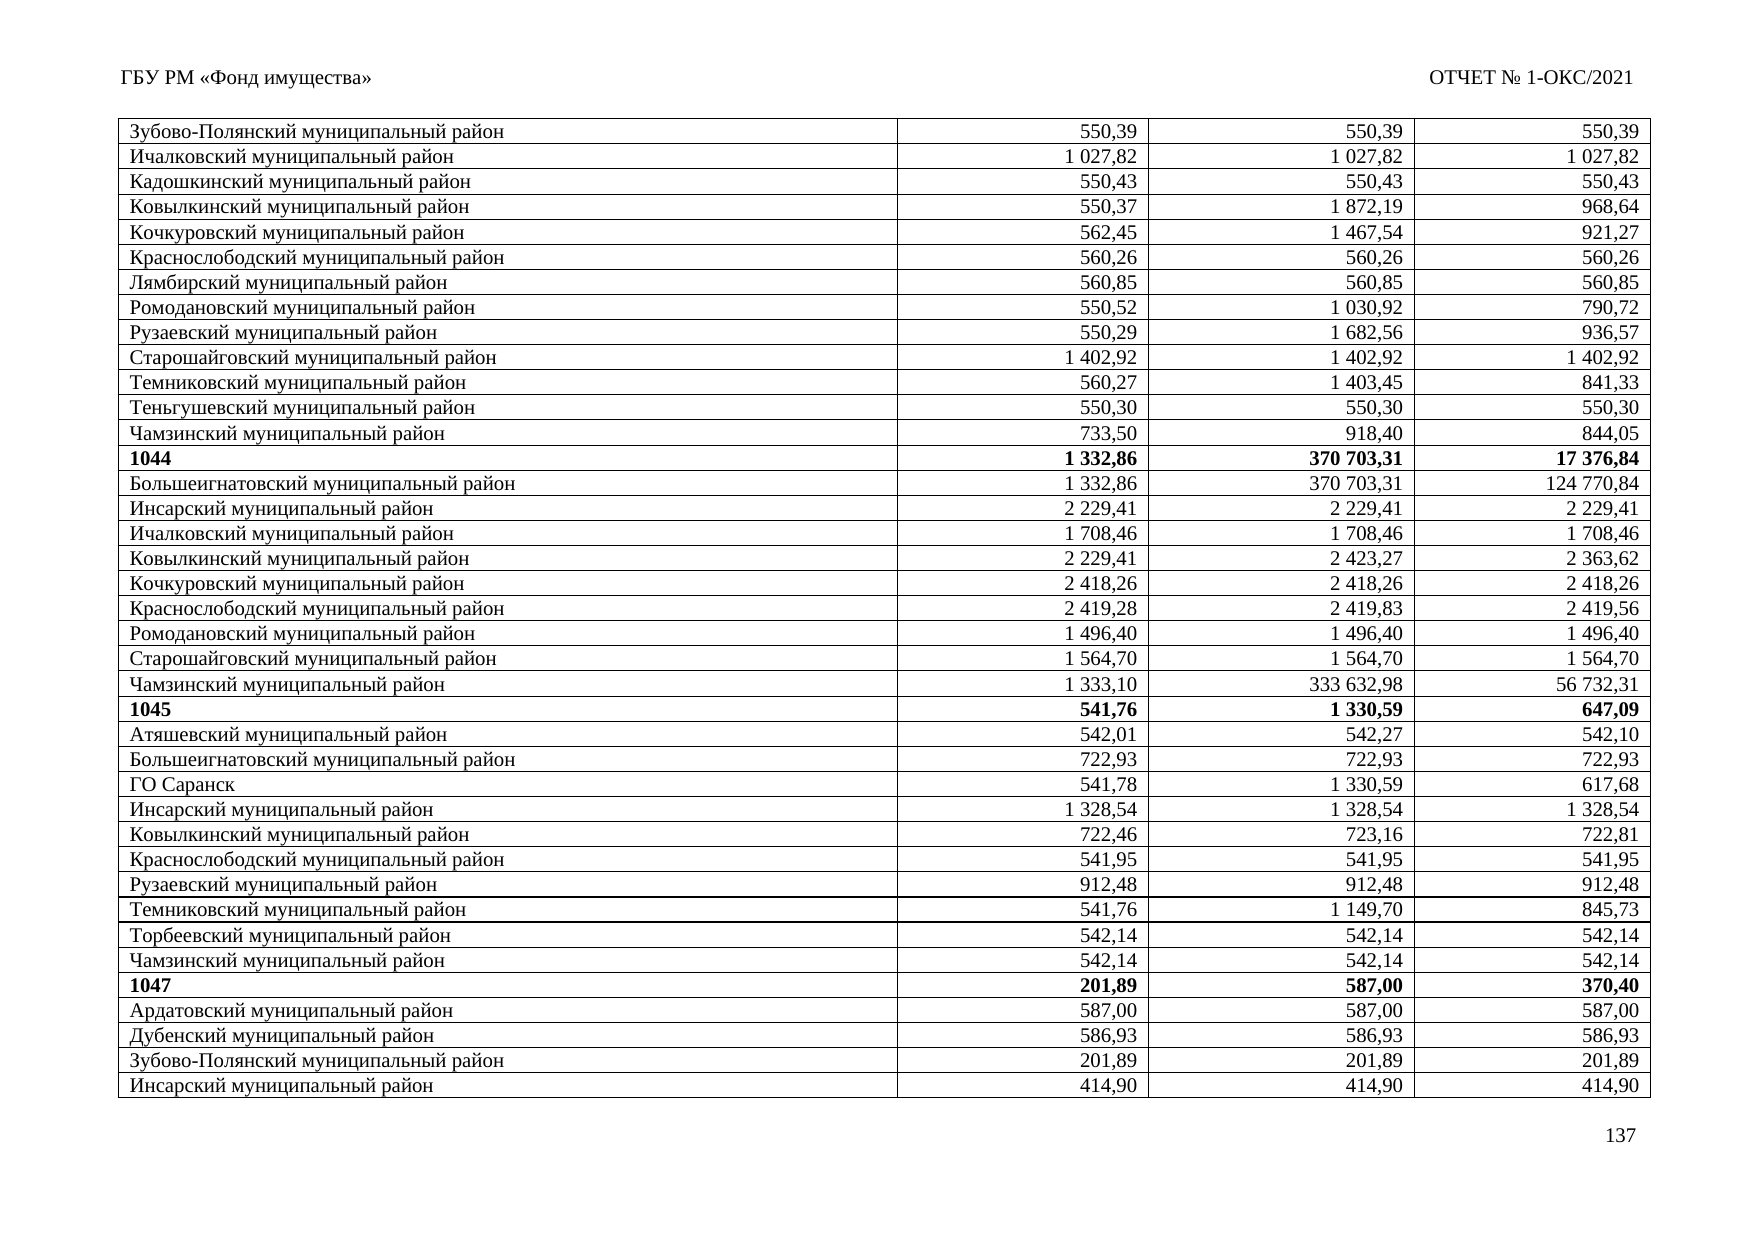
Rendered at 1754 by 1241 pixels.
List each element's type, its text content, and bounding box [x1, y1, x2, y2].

table_cell 1 402,92 [898, 345, 1148, 369]
table_cell 550,30 [898, 395, 1148, 419]
table_cell 1 330,59 [1149, 772, 1414, 796]
table_cell 844,05 [1415, 420, 1650, 444]
table_cell 1 328,54 [898, 797, 1148, 821]
table_cell Ичалковский муниципальный район [119, 521, 897, 545]
table_cell 1 564,70 [898, 646, 1148, 670]
table_cell 1 030,92 [1149, 295, 1414, 319]
table_cell 2 423,27 [1149, 546, 1414, 570]
table_cell Дубенский муниципальный район [119, 1023, 897, 1047]
table_cell Кадошкинский муниципальный район [119, 169, 897, 193]
table_cell 542,01 [898, 722, 1148, 746]
table_cell 2 229,41 [898, 546, 1148, 570]
table_cell 1 564,70 [1415, 646, 1650, 670]
table_cell 550,30 [1149, 395, 1414, 419]
table_cell 723,16 [1149, 822, 1414, 846]
table_cell 1047 [119, 973, 897, 997]
table_cell 1 027,82 [898, 144, 1148, 168]
table_cell 541,95 [1149, 847, 1414, 871]
table_cell 2 418,26 [898, 571, 1148, 595]
table_cell 550,43 [898, 169, 1148, 193]
table_cell 550,37 [898, 195, 1148, 218]
table_cell 17 376,84 [1415, 446, 1650, 469]
table_cell 542,14 [1149, 948, 1414, 972]
table_cell 542,10 [1415, 722, 1650, 746]
table_cell 542,27 [1149, 722, 1414, 746]
table_cell 1045 [119, 697, 897, 721]
table_cell 2 419,56 [1415, 596, 1650, 620]
table_cell 201,89 [1149, 1048, 1414, 1072]
table_cell 586,93 [1415, 1023, 1650, 1047]
table_cell 550,52 [898, 295, 1148, 319]
table_cell Кочкуровский муниципальный район [119, 571, 897, 595]
table_cell 1 328,54 [1415, 797, 1650, 821]
table_cell 370 703,31 [1149, 471, 1414, 495]
table_cell 560,85 [1415, 270, 1650, 294]
table_cell 1 708,46 [1149, 521, 1414, 545]
table_cell ГО Саранск [119, 772, 897, 796]
table_cell Зубово-Полянский муниципальный район [119, 119, 897, 143]
table_cell 550,39 [898, 119, 1148, 143]
table_cell Теньгушевский муниципальный район [119, 395, 897, 419]
table_cell Инсарский муниципальный район [119, 1073, 897, 1097]
table_cell Ромодановский муниципальный район [119, 295, 897, 319]
table_cell 587,00 [1415, 998, 1650, 1022]
table_cell 1 682,56 [1149, 320, 1414, 344]
table_cell 1 332,86 [898, 471, 1148, 495]
table_cell Старошайговский муниципальный район [119, 646, 897, 670]
table_cell 2 229,41 [898, 496, 1148, 520]
table_cell 2 229,41 [1149, 496, 1414, 520]
table_cell 560,85 [1149, 270, 1414, 294]
table_cell 542,14 [898, 923, 1148, 947]
table_cell Ардатовский муниципальный район [119, 998, 897, 1022]
table_cell Ковылкинский муниципальный район [119, 546, 897, 570]
table_cell 560,26 [1415, 245, 1650, 269]
table_cell Зубово-Полянский муниципальный район [119, 1048, 897, 1072]
table_cell 550,30 [1415, 395, 1650, 419]
table_cell 550,39 [1415, 119, 1650, 143]
table_cell 1 328,54 [1149, 797, 1414, 821]
table_cell 1 402,92 [1149, 345, 1414, 369]
table_cell 587,00 [1149, 998, 1414, 1022]
table_cell Темниковский муниципальный район [119, 370, 897, 394]
table_cell 1 496,40 [1149, 621, 1414, 645]
table_cell 1 496,40 [898, 621, 1148, 645]
table_cell 921,27 [1415, 220, 1650, 244]
table_cell 1 333,10 [898, 671, 1148, 696]
table_cell 912,48 [898, 872, 1148, 896]
table_cell Инсарский муниципальный район [119, 496, 897, 520]
table_cell 56 732,31 [1415, 671, 1650, 696]
table_cell 2 229,41 [1415, 496, 1650, 520]
table_cell 1 872,19 [1149, 195, 1414, 218]
table_cell 1044 [119, 446, 897, 469]
table_cell 414,90 [1415, 1073, 1650, 1097]
table_cell Ковылкинский муниципальный район [119, 195, 897, 218]
table_cell 560,27 [898, 370, 1148, 394]
table_cell 414,90 [898, 1073, 1148, 1097]
table_cell 841,33 [1415, 370, 1650, 394]
table_cell 541,76 [898, 697, 1148, 721]
table_cell 542,14 [898, 948, 1148, 972]
table_cell 722,81 [1415, 822, 1650, 846]
table_cell 550,39 [1149, 119, 1414, 143]
table_cell 541,76 [898, 898, 1148, 921]
table_cell 1 496,40 [1415, 621, 1650, 645]
table_cell 912,48 [1415, 872, 1650, 896]
table_cell 2 418,26 [1415, 571, 1650, 595]
table_cell 541,95 [1415, 847, 1650, 871]
table_cell 1 403,45 [1149, 370, 1414, 394]
table_cell 560,85 [898, 270, 1148, 294]
table_cell Старошайговский муниципальный район [119, 345, 897, 369]
table_cell Рузаевский муниципальный район [119, 872, 897, 896]
table_cell 541,95 [898, 847, 1148, 871]
table_cell 912,48 [1149, 872, 1414, 896]
table_cell 201,89 [1415, 1048, 1650, 1072]
table_cell 586,93 [1149, 1023, 1414, 1047]
table_cell 647,09 [1415, 697, 1650, 721]
table_cell 587,00 [1149, 973, 1414, 997]
table_cell 541,78 [898, 772, 1148, 796]
table_cell 201,89 [898, 973, 1148, 997]
table_cell 722,46 [898, 822, 1148, 846]
table_cell 845,73 [1415, 898, 1650, 921]
table_cell 1 564,70 [1149, 646, 1414, 670]
table_cell Чамзинский муниципальный район [119, 671, 897, 696]
table_cell Рузаевский муниципальный район [119, 320, 897, 344]
table_cell 124 770,84 [1415, 471, 1650, 495]
table_cell 1 332,86 [898, 446, 1148, 469]
table_cell Атяшевский муниципальный район [119, 722, 897, 746]
table_cell 542,14 [1149, 923, 1414, 947]
table_cell Кочкуровский муниципальный район [119, 220, 897, 244]
table_cell 2 419,28 [898, 596, 1148, 620]
table_cell 1 330,59 [1149, 697, 1414, 721]
table_cell 333 632,98 [1149, 671, 1414, 696]
table_cell Торбеевский муниципальный район [119, 923, 897, 947]
table_cell Большеигнатовский муниципальный район [119, 747, 897, 771]
table_cell 1 708,46 [898, 521, 1148, 545]
table_cell 542,14 [1415, 948, 1650, 972]
table_cell Инсарский муниципальный район [119, 797, 897, 821]
table_cell 1 027,82 [1415, 144, 1650, 168]
table_cell 560,26 [898, 245, 1148, 269]
table_cell 918,40 [1149, 420, 1414, 444]
table_cell 370,40 [1415, 973, 1650, 997]
table_cell 550,43 [1149, 169, 1414, 193]
table_cell 414,90 [1149, 1073, 1414, 1097]
table_cell Чамзинский муниципальный район [119, 420, 897, 444]
table_cell 1 149,70 [1149, 898, 1414, 921]
table_cell 968,64 [1415, 195, 1650, 218]
table_cell 617,68 [1415, 772, 1650, 796]
table_cell 586,93 [898, 1023, 1148, 1047]
table_cell Ичалковский муниципальный район [119, 144, 897, 168]
table_cell 370 703,31 [1149, 446, 1414, 469]
table_cell 587,00 [898, 998, 1148, 1022]
table_cell 560,26 [1149, 245, 1414, 269]
table_cell 722,93 [1149, 747, 1414, 771]
table_cell 2 363,62 [1415, 546, 1650, 570]
table_cell 722,93 [1415, 747, 1650, 771]
table_cell Ковылкинский муниципальный район [119, 822, 897, 846]
table_cell 562,45 [898, 220, 1148, 244]
table_cell Чамзинский муниципальный район [119, 948, 897, 972]
table_cell 1 402,92 [1415, 345, 1650, 369]
table_cell 936,57 [1415, 320, 1650, 344]
table_cell 2 418,26 [1149, 571, 1414, 595]
table_cell Краснослободский муниципальный район [119, 596, 897, 620]
table_cell 1 027,82 [1149, 144, 1414, 168]
table_cell 550,43 [1415, 169, 1650, 193]
table_cell 790,72 [1415, 295, 1650, 319]
table_cell 550,29 [898, 320, 1148, 344]
table_cell 1 467,54 [1149, 220, 1414, 244]
table_cell Краснослободский муниципальный район [119, 847, 897, 871]
table_cell 1 708,46 [1415, 521, 1650, 545]
table_cell Краснослободский муниципальный район [119, 245, 897, 269]
table_cell 722,93 [898, 747, 1148, 771]
table_cell Темниковский муниципальный район [119, 898, 897, 921]
table_cell Большеигнатовский муниципальный район [119, 471, 897, 495]
table_cell 733,50 [898, 420, 1148, 444]
table_cell 2 419,83 [1149, 596, 1414, 620]
table_cell Лямбирский муниципальный район [119, 270, 897, 294]
table_cell Ромодановский муниципальный район [119, 621, 897, 645]
table_cell 201,89 [898, 1048, 1148, 1072]
table_cell 542,14 [1415, 923, 1650, 947]
